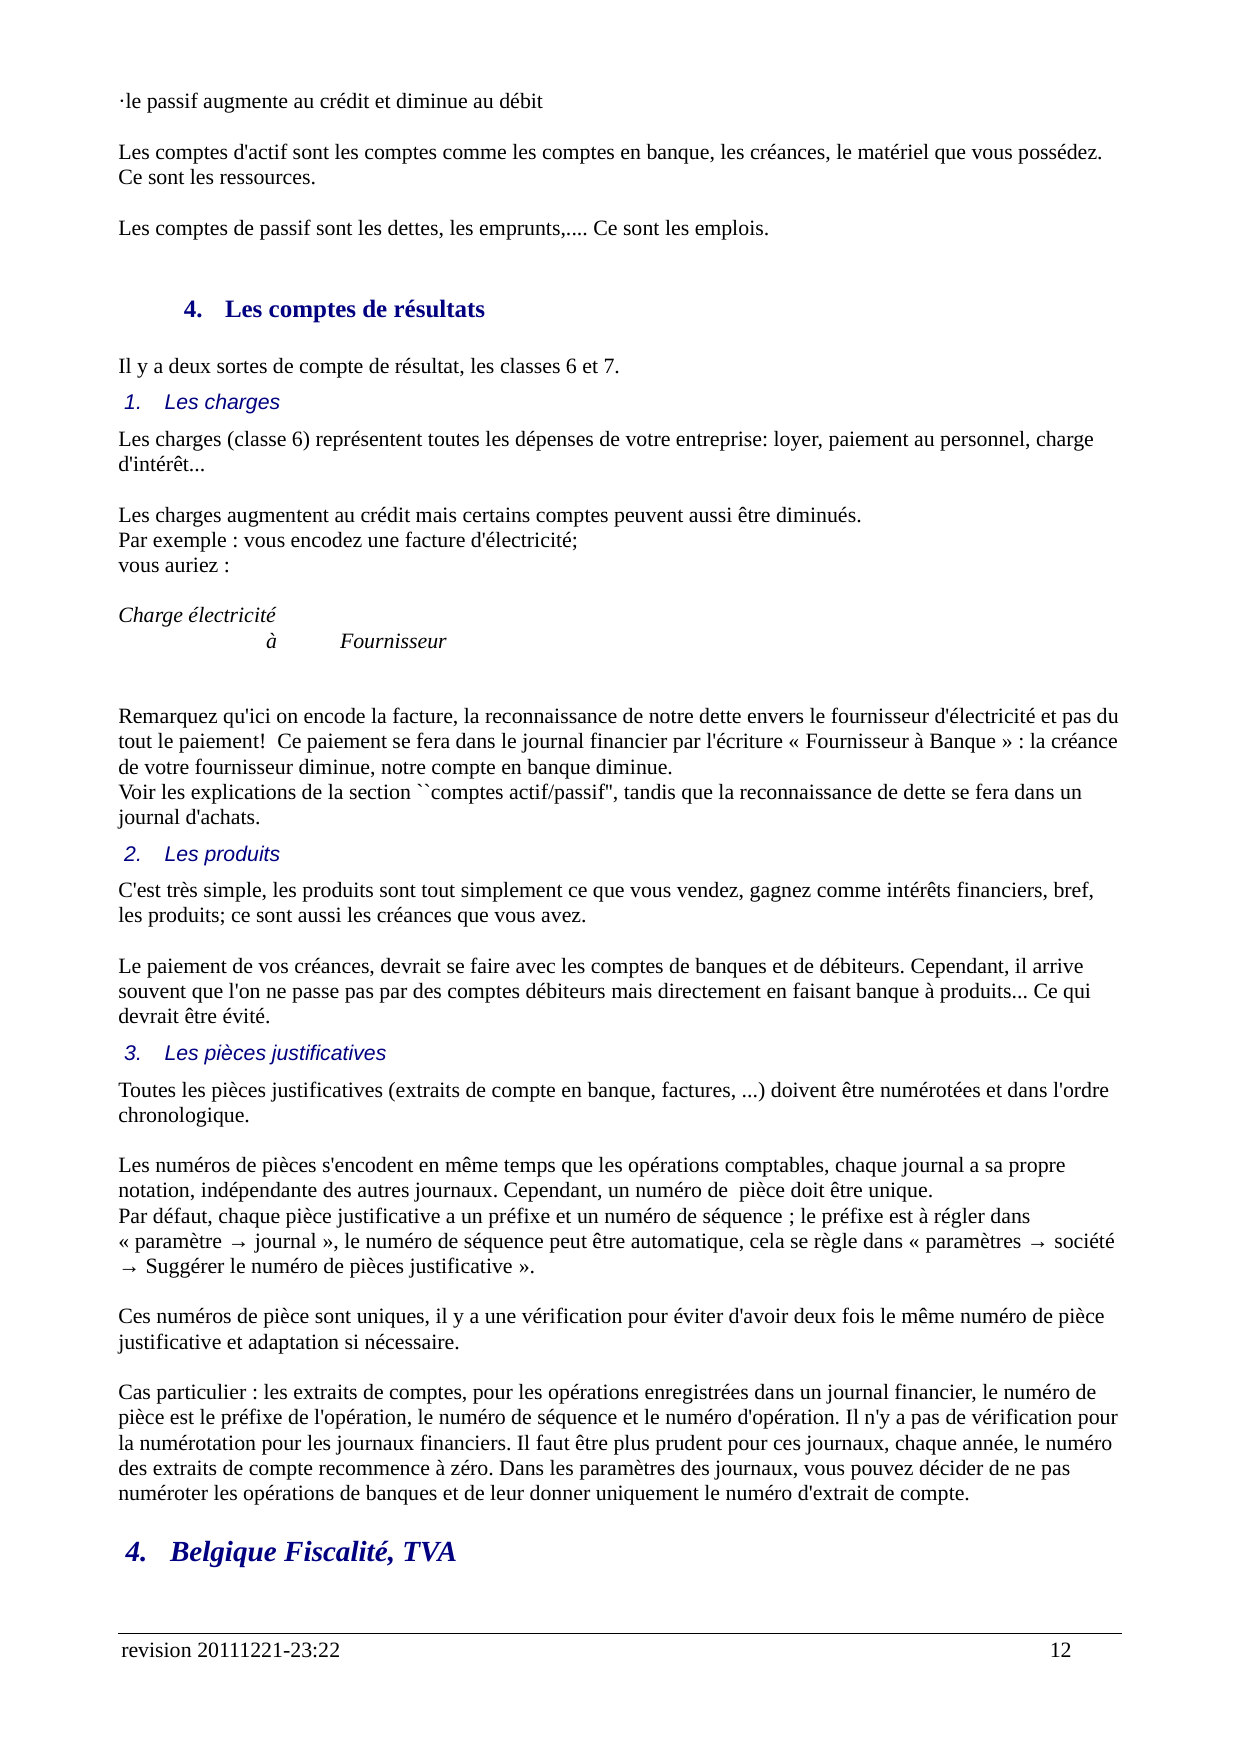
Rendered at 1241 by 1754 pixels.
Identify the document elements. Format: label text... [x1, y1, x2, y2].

text Il y a deux sortes de compte de résultat, les classes 6 et 7. [118, 353, 1122, 378]
text Par défaut, chaque pièce justificative a un préfixe et un numéro de séquence ; le préfixe est à régler dans « paramètre → journal », le numéro de séquence peut être automatique, cela se règle dans « paramètres → société → Suggérer le numéro de pièces justificative ». [118, 1203, 1122, 1278]
text à Fournisseur [118, 628, 1122, 653]
text C'est très simple, les produits sont tout simplement ce que vous vendez, gagnez comme intérêts financiers, bref, les produits; ce sont aussi les créances que vous avez. [118, 877, 1122, 928]
text Par exemple : vous encodez une facture d'électricité; [118, 527, 1122, 552]
subtitle Les charges [118, 390, 1122, 414]
text ·le passif augmente au crédit et diminue au débit [118, 88, 1122, 114]
text Les charges augmentent au crédit mais certains comptes peuvent aussi être diminués. [118, 502, 1122, 527]
text Voir les explications de la section ``comptes actif/passif'', tandis que la reconnaissance de dette se fera dans un journal d'achats. [118, 779, 1122, 829]
subtitle Les comptes de résultats [177, 294, 1122, 323]
text Les charges (classe 6) représentent toutes les dépenses de votre entreprise: loyer, paiement au personnel, charge d'intérêt... [118, 426, 1122, 476]
subtitle Les produits [118, 841, 1122, 866]
subtitle Les pièces justificatives [118, 1040, 1122, 1065]
text Les comptes d'actif sont les comptes comme les comptes en banque, les créances, le matériel que vous possédez. Ce sont les ressources. [118, 139, 1122, 189]
text Les comptes de passif sont les dettes, les emprunts,.... Ce sont les emplois. [118, 214, 1122, 240]
text Ces numéros de pièce sont uniques, il y a une vérification pour éviter d'avoir deux fois le même numéro de pièce justificative et adaptation si nécessaire. [118, 1303, 1122, 1354]
text vous auriez : [118, 552, 1122, 577]
text Cas particulier : les extraits de comptes, pour les opérations enregistrées dans un journal financier, le numéro de pièce est le préfixe de l'opération, le numéro de séquence et le numéro d'opération. Il n'y a pas de vérification pour la numérotation pour les journaux financiers. Il faut être plus prudent pour ces journaux, chaque année, le numéro des extraits de compte recommence à zéro. Dans les paramètres des journaux, vous pouvez décider de ne pas numéroter les opérations de banques et de leur donner uniquement le numéro d'extrait de compte. [118, 1379, 1122, 1505]
subtitle Belgique Fiscalité, TVA [118, 1534, 1122, 1568]
text Toutes les pièces justificatives (extraits de compte en banque, factures, ...) doivent être numérotées et dans l'ordre chronologique. [118, 1077, 1122, 1127]
text Charge électricité [118, 602, 1122, 628]
text Les numéros de pièces s'encodent en même temps que les opérations comptables, chaque journal a sa propre notation, indépendante des autres journaux. Cependant, un numéro de pièce doit être unique. [118, 1152, 1122, 1203]
text Le paiement de vos créances, devrait se faire avec les comptes de banques et de débiteurs. Cependant, il arrive souvent que l'on ne passe pas par des comptes débiteurs mais directement en faisant banque à produits... Ce qui devrait être évité. [118, 953, 1122, 1028]
text Remarquez qu'ici on encode la facture, la reconnaissance de notre dette envers le fournisseur d'électricité et pas du tout le paiement! Ce paiement se fera dans le journal financier par l'écriture « Fournisseur à Banque » : la créance de votre fournisseur diminue, notre compte en banque diminue. [118, 703, 1122, 779]
